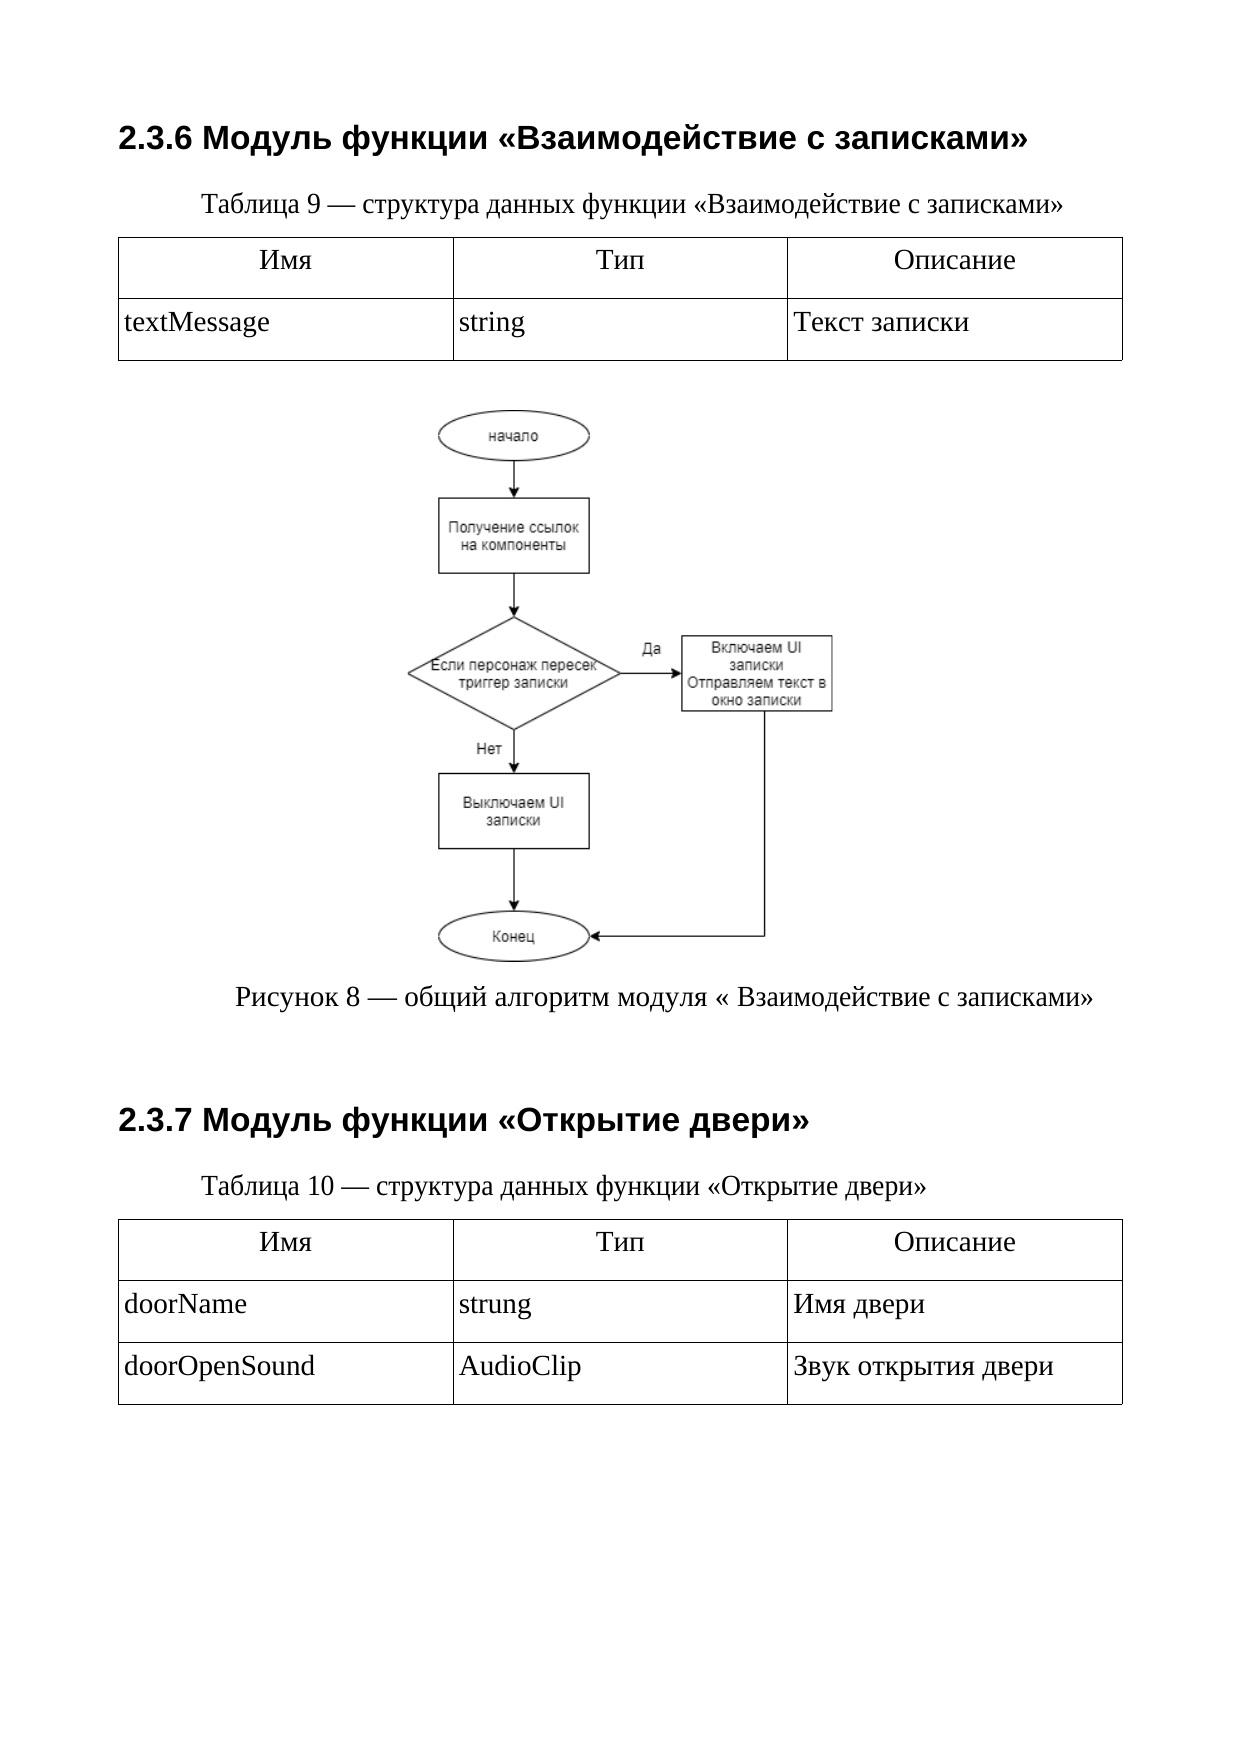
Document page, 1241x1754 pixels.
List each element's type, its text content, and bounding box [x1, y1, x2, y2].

table_header Описание [788, 238, 1122, 298]
table_cell textMessage [119, 299, 453, 360]
table_cell doorName [119, 1281, 453, 1342]
table_cell string [454, 299, 787, 360]
subtitle 2.3.7 Модуль функции «Открытие двери» [118, 1100, 1122, 1139]
subtitle Таблица 10 — структура данных функции «Открытие двери» [118, 1168, 1122, 1202]
table_header Тип [454, 238, 787, 298]
subtitle 2.3.6 Модуль функции «Взаимодействие с записками» [118, 118, 1122, 157]
table_header Тип [454, 1220, 787, 1280]
subtitle Таблица 9 — структура данных функции «Взаимодействие с записками» [118, 186, 1122, 220]
table_header Имя [119, 1220, 453, 1280]
table_cell doorOpenSound [119, 1343, 453, 1404]
table_cell strung [454, 1281, 787, 1342]
picture [407, 410, 833, 962]
table_header Имя [119, 238, 453, 298]
table_cell AudioClip [454, 1343, 787, 1404]
table_header Описание [788, 1220, 1122, 1280]
table_cell Текст записки [788, 299, 1122, 360]
table_cell Имя двери [788, 1281, 1122, 1342]
table_cell Звук открытия двери [788, 1343, 1122, 1404]
text Рисунок 8 — общий алгоритм модуля « Взаимодействие с записками» [118, 962, 1122, 1012]
